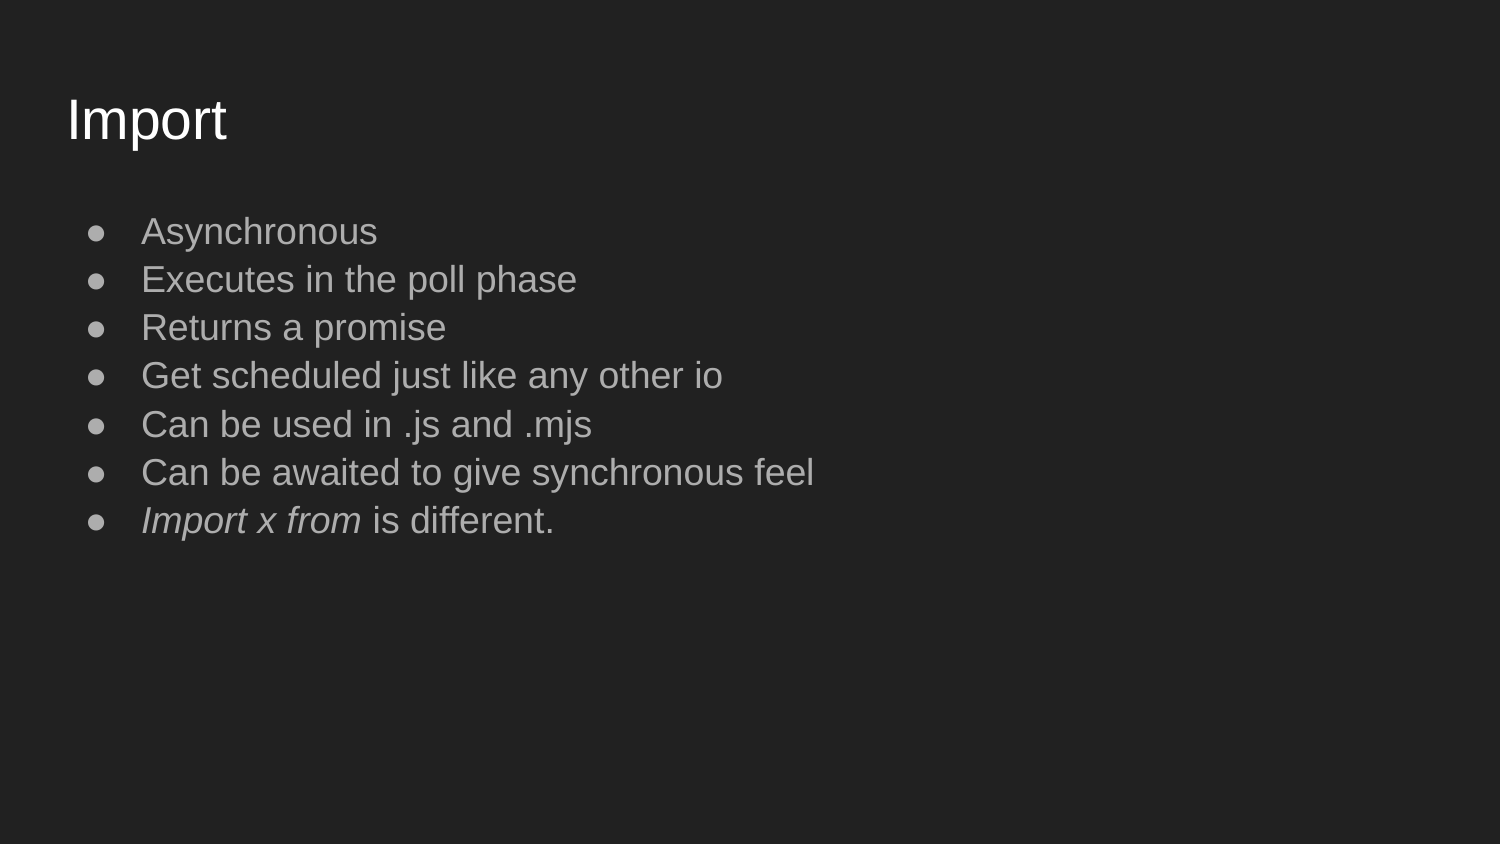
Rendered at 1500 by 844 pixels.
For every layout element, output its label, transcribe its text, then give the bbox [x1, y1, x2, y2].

title Import [51, 72, 1449, 167]
list Asynchronous Executes in the poll phase Returns a promise Get scheduled just like any other io Can be used in .js and .mjs Can be awaited to give synchronous feel Import x from is different. [51, 189, 1449, 750]
